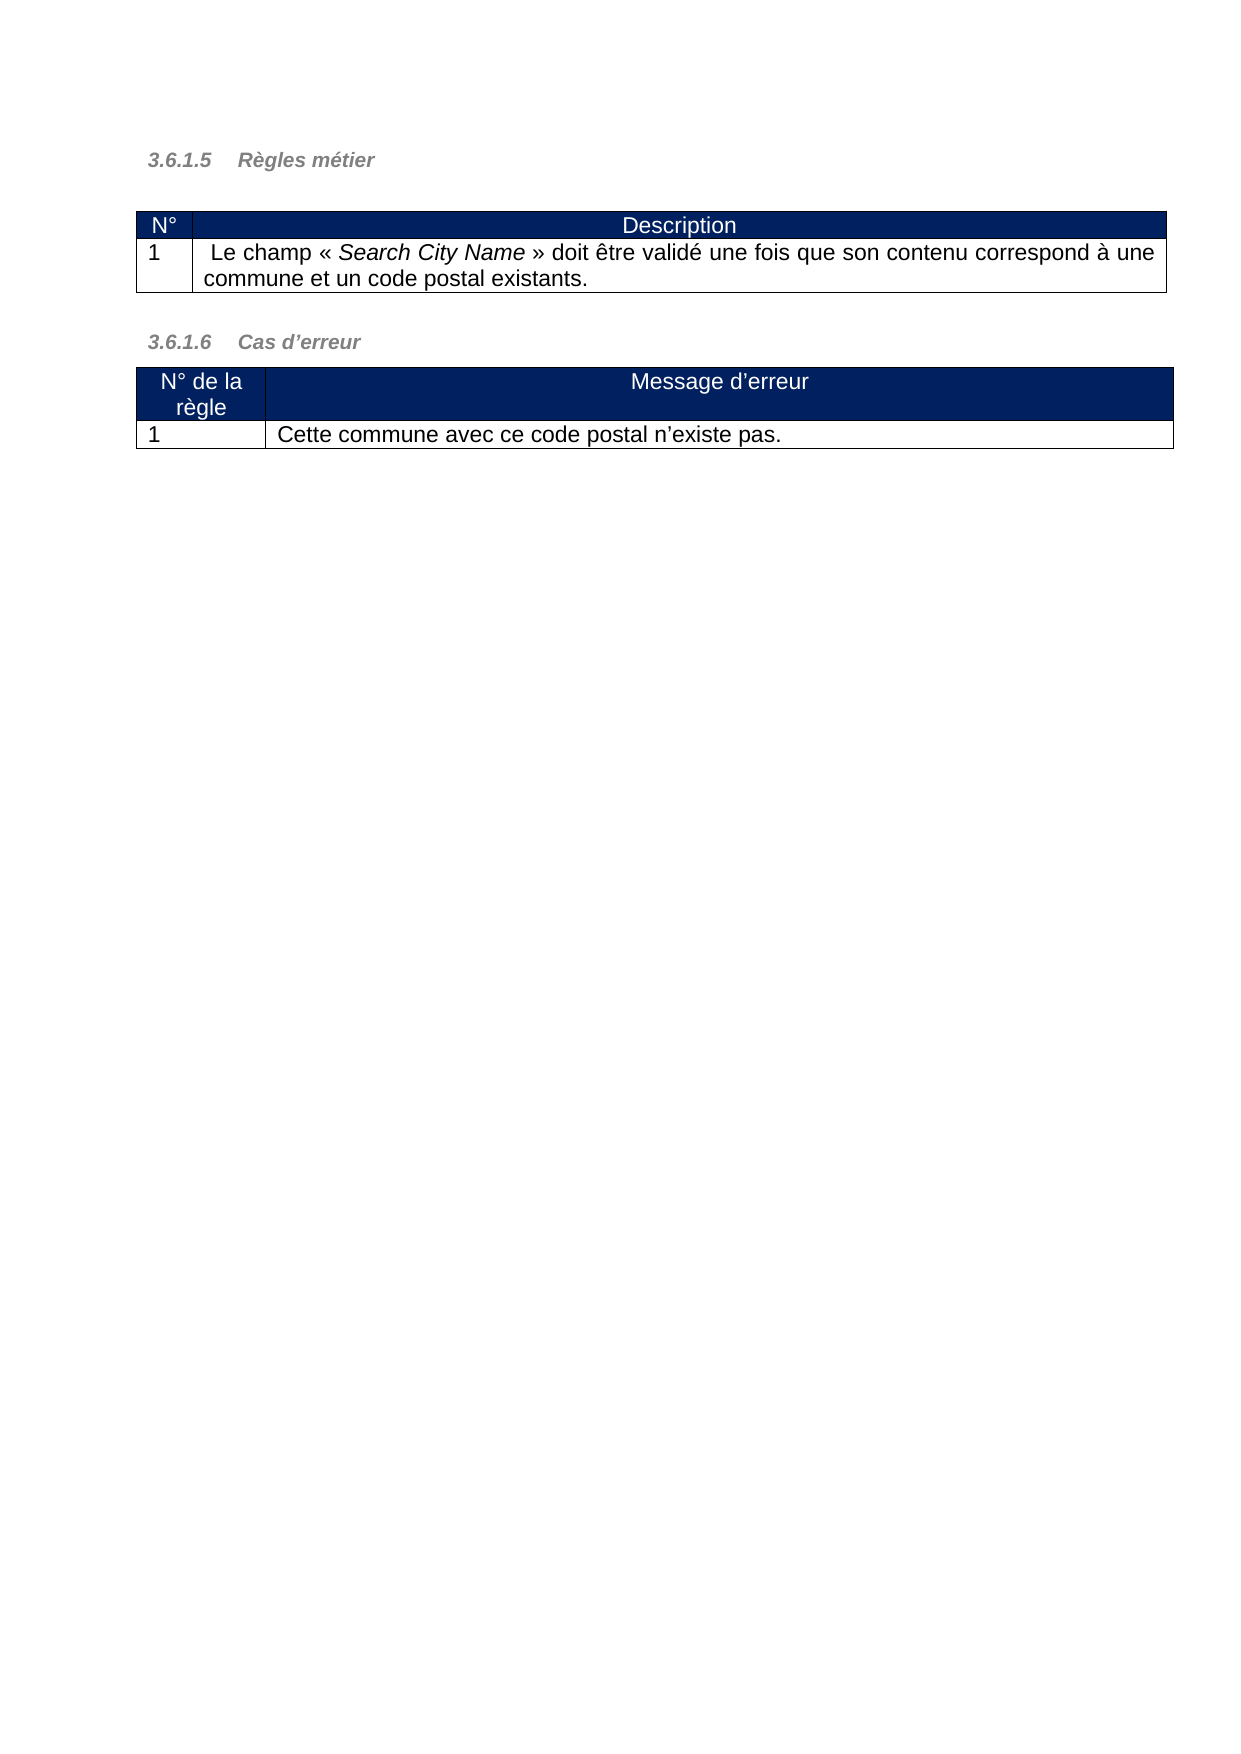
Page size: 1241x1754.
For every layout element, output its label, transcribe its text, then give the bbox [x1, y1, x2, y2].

table_header N° de la règle [137, 368, 265, 420]
table_header Message d’erreur [266, 368, 1173, 420]
table_cell 1 [137, 421, 265, 448]
table_cell 1 [137, 239, 192, 292]
subtitle Cas d’erreur [148, 330, 1162, 354]
table_cell Cette commune avec ce code postal n’existe pas. [266, 421, 1173, 448]
subtitle Règles métier [148, 148, 1162, 172]
table_header N° [137, 212, 192, 238]
table_header Description [193, 212, 1166, 238]
table_cell Le champ « Search City Name » doit être validé une fois que son contenu correspond à une commune et un code postal existants. [193, 239, 1166, 292]
